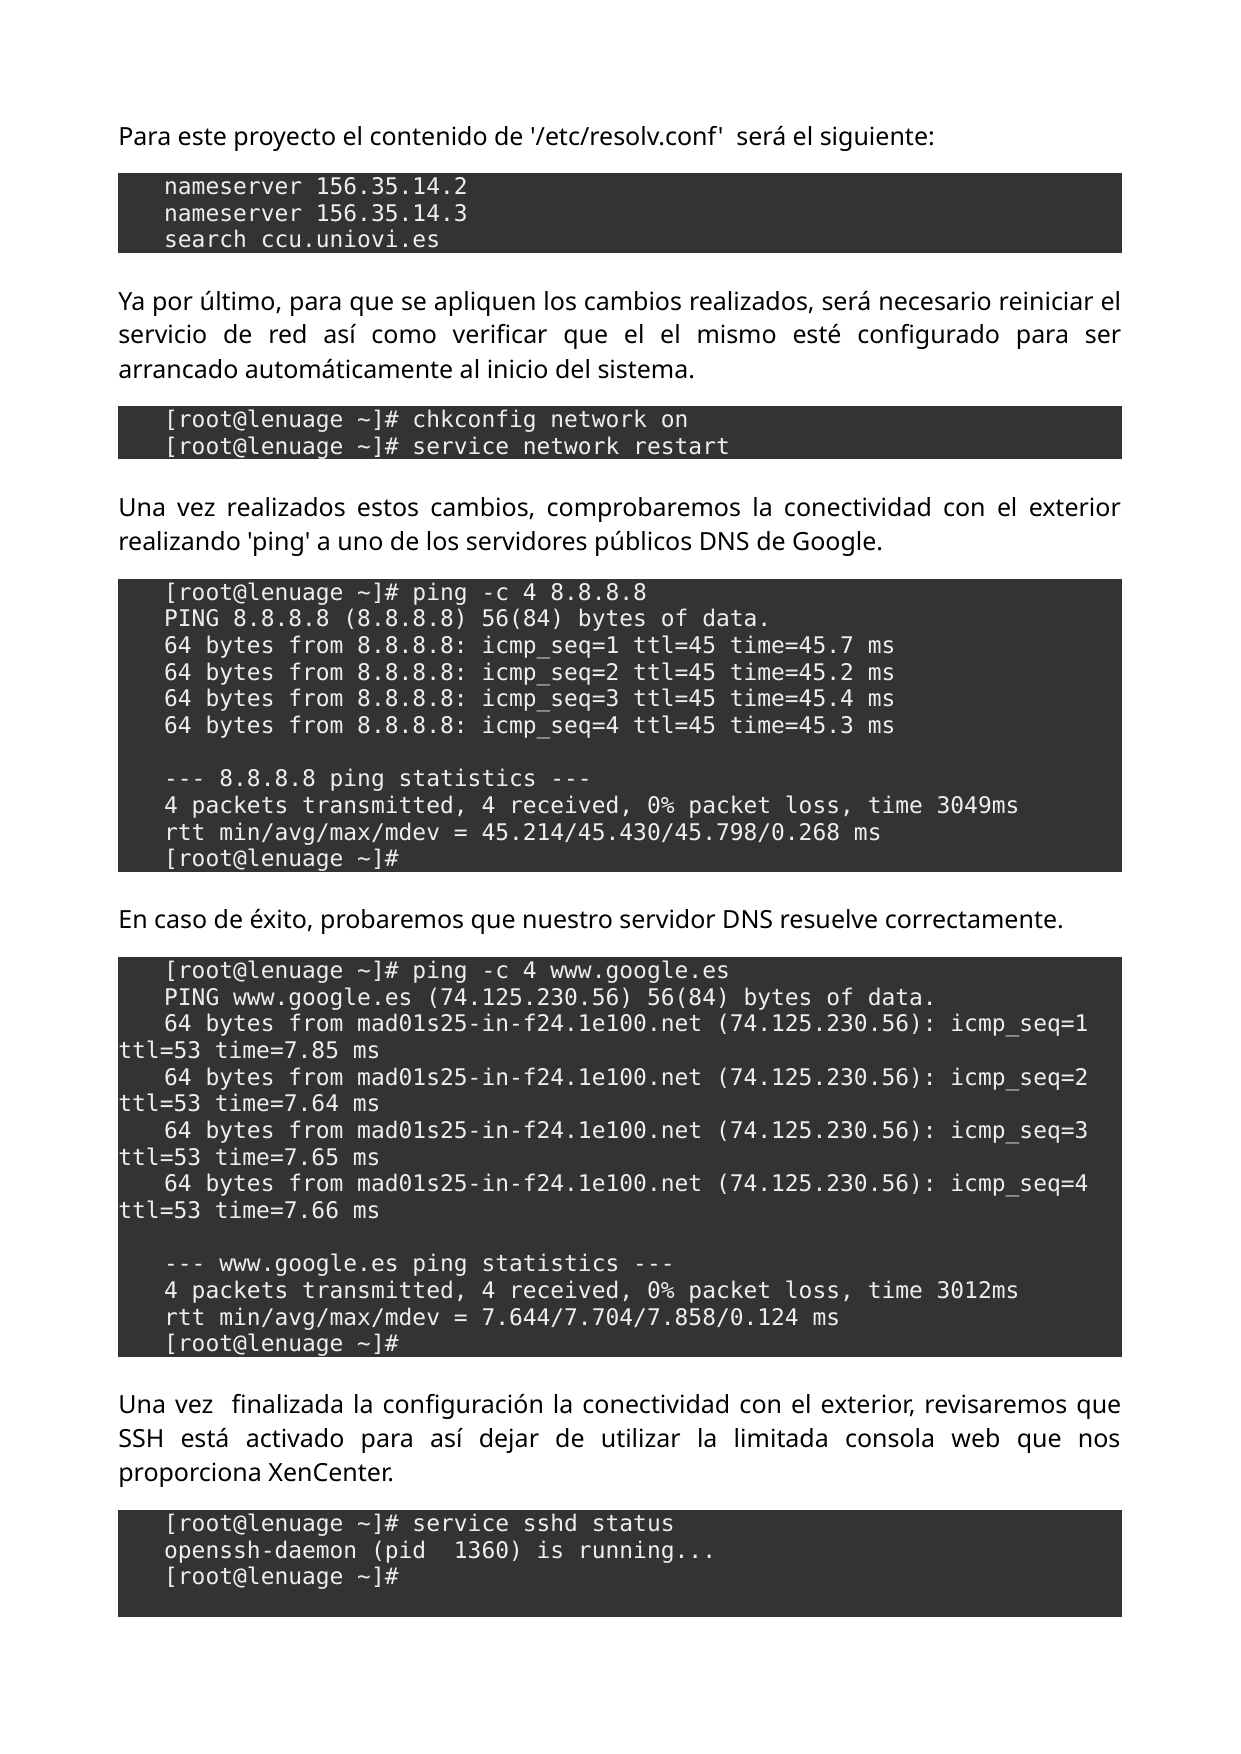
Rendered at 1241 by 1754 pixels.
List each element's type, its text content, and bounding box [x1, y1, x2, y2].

text 64 bytes from mad01s25-in-f24.1e100.net (74.125.230.56): icmp_seq=3 ttl=53 time=7.65 ms [118, 1117, 1122, 1170]
text Para este proyecto el contenido de '/etc/resolv.conf' será el siguiente: [118, 118, 1122, 152]
text --- 8.8.8.8 ping statistics --- [118, 765, 1122, 792]
text 64 bytes from mad01s25-in-f24.1e100.net (74.125.230.56): icmp_seq=4 ttl=53 time=7.66 ms [118, 1170, 1122, 1224]
text Una vez finalizada la configuración la conectividad con el exterior, revisaremos que SSH está activado para así dejar de utilizar la limitada consola web que nos proporciona XenCenter. [118, 1387, 1122, 1489]
text PING www.google.es (74.125.230.56) 56(84) bytes of data. [118, 984, 1122, 1010]
text PING 8.8.8.8 (8.8.8.8) 56(84) bytes of data. [118, 605, 1122, 632]
text [root@lenuage ~]# ping -c 4 8.8.8.8 [118, 579, 1122, 605]
text En caso de éxito, probaremos que nuestro servidor DNS resuelve correctamente. [118, 902, 1122, 936]
text nameserver 156.35.14.3 [118, 200, 1122, 226]
text 64 bytes from 8.8.8.8: icmp_seq=1 ttl=45 time=45.7 ms [118, 632, 1122, 659]
text 64 bytes from mad01s25-in-f24.1e100.net (74.125.230.56): icmp_seq=2 ttl=53 time=7.64 ms [118, 1064, 1122, 1117]
text search ccu.uniovi.es [118, 226, 1122, 253]
text [root@lenuage ~]# chkconfig network on [118, 406, 1122, 433]
text nameserver 156.35.14.2 [118, 173, 1122, 200]
text 64 bytes from mad01s25-in-f24.1e100.net (74.125.230.56): icmp_seq=1 ttl=53 time=7.85 ms [118, 1010, 1122, 1064]
text 64 bytes from 8.8.8.8: icmp_seq=4 ttl=45 time=45.3 ms [118, 712, 1122, 739]
text 64 bytes from 8.8.8.8: icmp_seq=3 ttl=45 time=45.4 ms [118, 685, 1122, 712]
text Una vez realizados estos cambios, comprobaremos la conectividad con el exterior realizando 'ping' a uno de los servidores públicos DNS de Google. [118, 489, 1122, 558]
text Ya por último, para que se apliquen los cambios realizados, será necesario reiniciar el servicio de red así como verificar que el el mismo esté configurado para ser arrancado automáticamente al inicio del sistema. [118, 283, 1122, 385]
text 4 packets transmitted, 4 received, 0% packet loss, time 3012ms [118, 1277, 1122, 1304]
text openssh-daemon (pid 1360) is running... [118, 1537, 1122, 1563]
text [root@lenuage ~]# [118, 845, 1122, 872]
text [root@lenuage ~]# service network restart [118, 433, 1122, 459]
text [root@lenuage ~]# [118, 1330, 1122, 1357]
text rtt min/avg/max/mdev = 45.214/45.430/45.798/0.268 ms [118, 819, 1122, 845]
text rtt min/avg/max/mdev = 7.644/7.704/7.858/0.124 ms [118, 1304, 1122, 1330]
text 4 packets transmitted, 4 received, 0% packet loss, time 3049ms [118, 792, 1122, 819]
text --- www.google.es ping statistics --- [118, 1250, 1122, 1277]
text 64 bytes from 8.8.8.8: icmp_seq=2 ttl=45 time=45.2 ms [118, 659, 1122, 685]
text [root@lenuage ~]# service sshd status [118, 1510, 1122, 1537]
text [root@lenuage ~]# ping -c 4 www.google.es [118, 957, 1122, 984]
text [root@lenuage ~]# [118, 1563, 1122, 1590]
